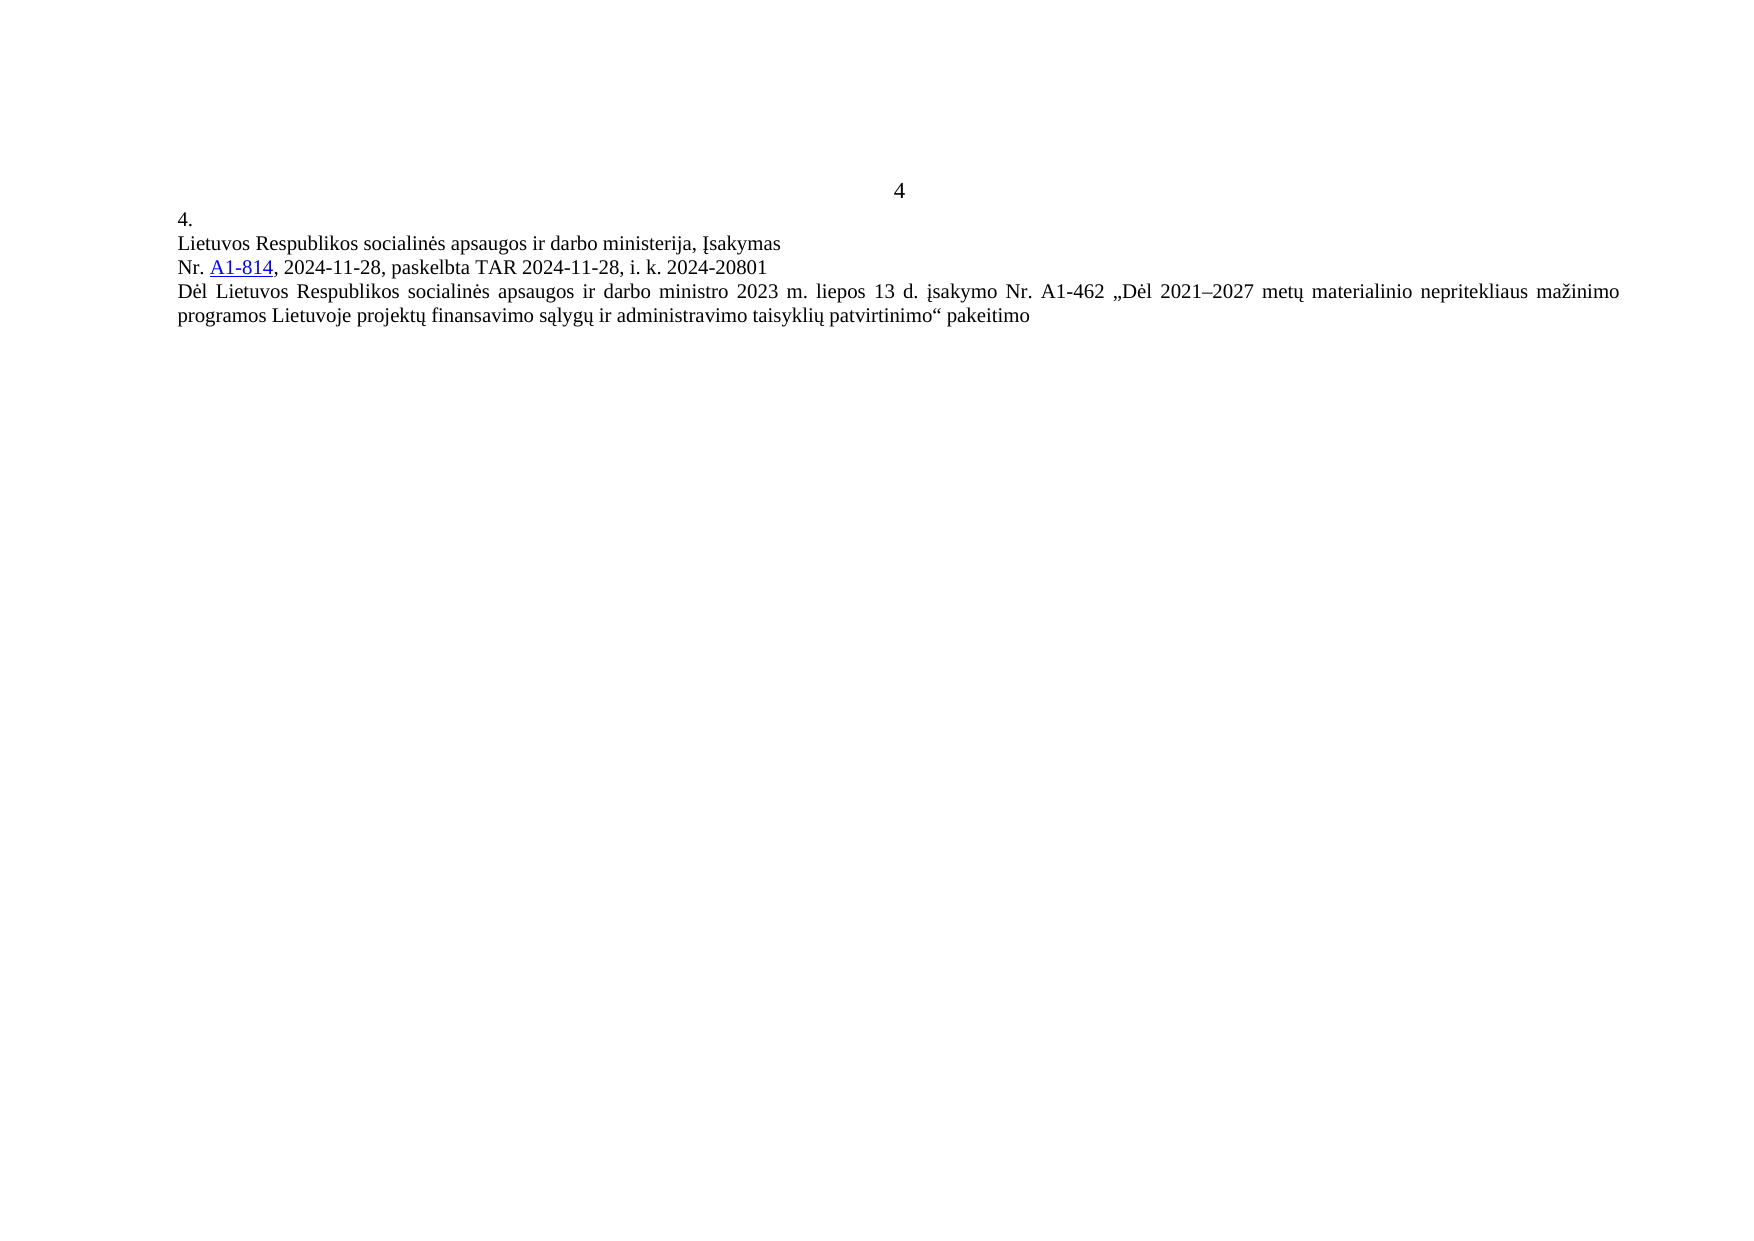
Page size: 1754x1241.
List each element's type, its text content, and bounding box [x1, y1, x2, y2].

text Dėl Lietuvos Respublikos socialinės apsaugos ir darbo ministro 2023 m. liepos 13 d. įsakymo Nr. A1-462 „Dėl 2021–2027 metų materialinio nepritekliaus mažinimo programos Lietuvoje projektų finansavimo sąlygų ir administravimo taisyklių patvirtinimo“ pakeitimo [177, 279, 1621, 327]
text Lietuvos Respublikos socialinės apsaugos ir darbo ministerija, Įsakymas [177, 231, 1621, 255]
text 4. [177, 207, 1621, 231]
text Nr. A1-814, 2024-11-28, paskelbta TAR 2024-11-28, i. k. 2024-20801 [177, 255, 1621, 279]
